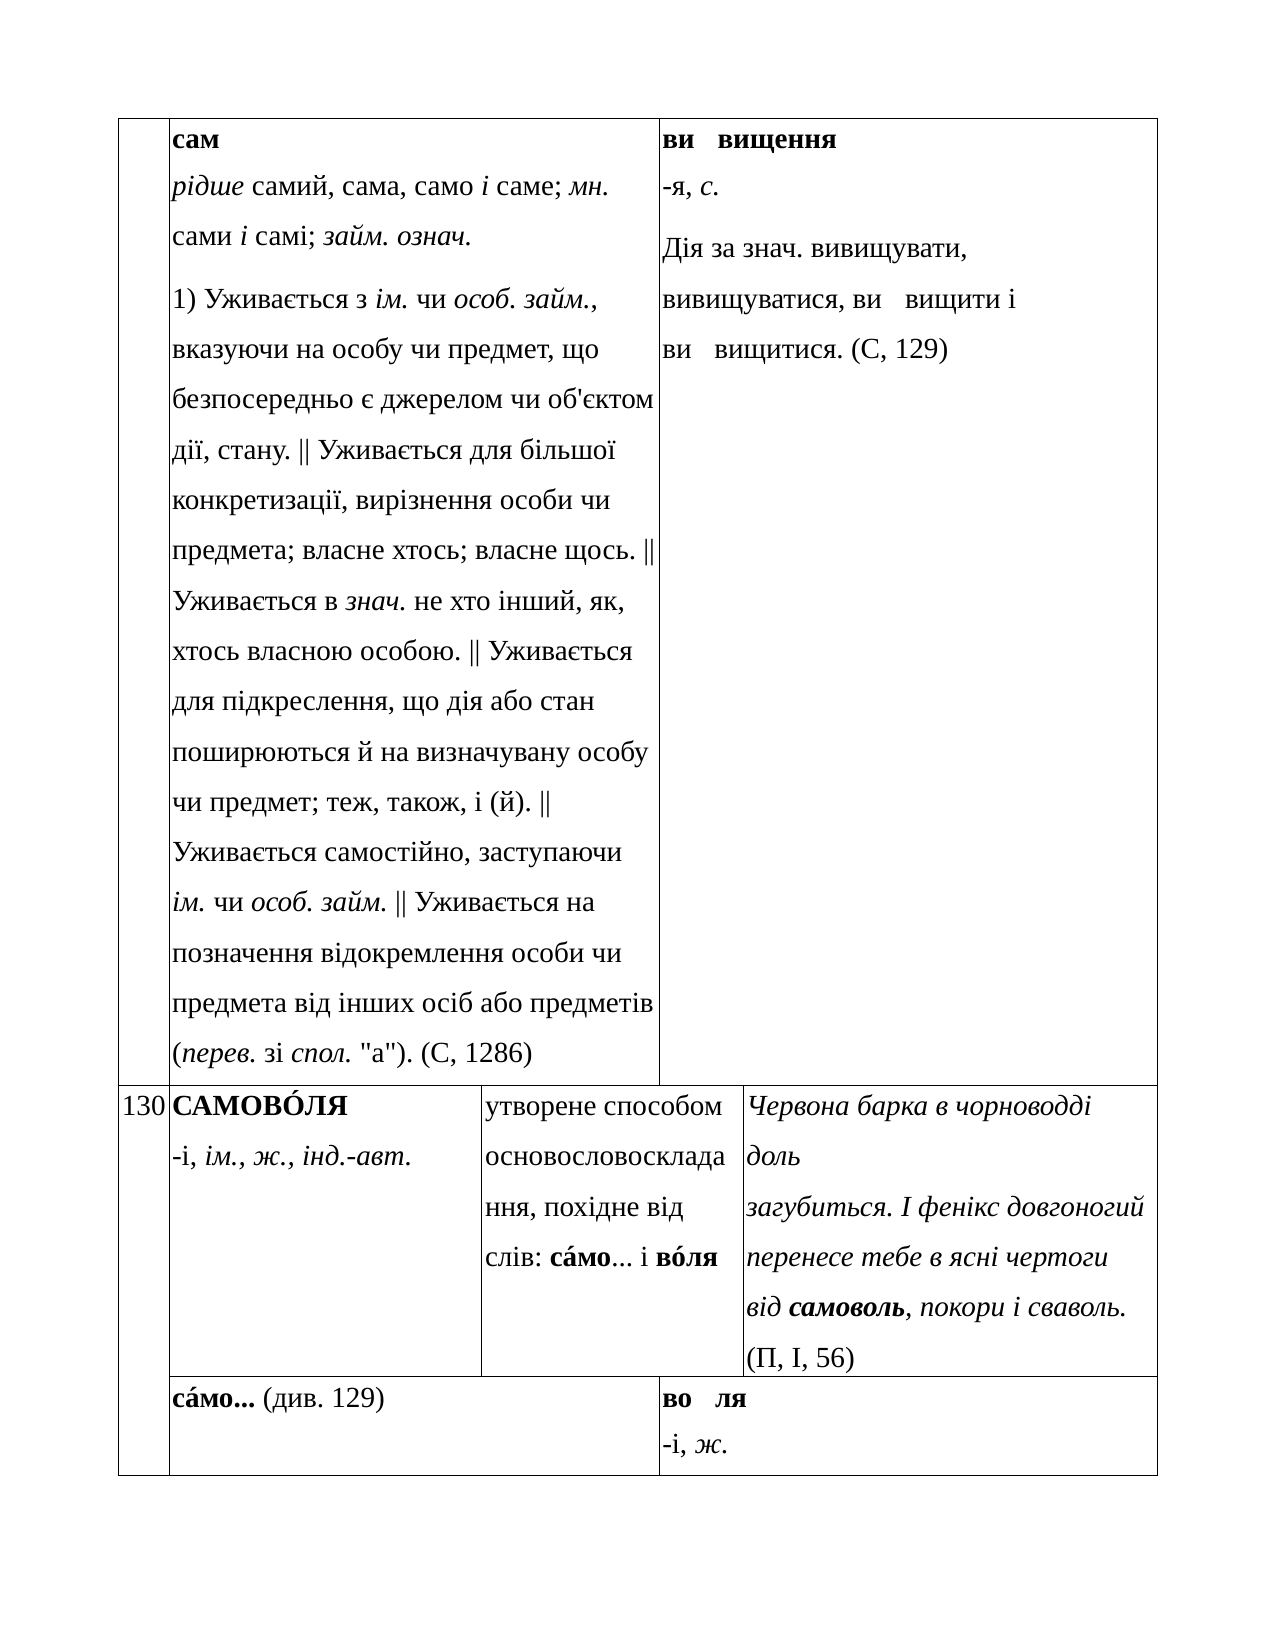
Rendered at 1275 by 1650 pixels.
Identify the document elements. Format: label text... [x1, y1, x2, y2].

table_cell Самовóля -і, ім., ж., інд.-авт. [170, 1086, 481, 1376]
table_cell Червона барка в чорноводді доль загубиться. І фенікс довгоногий перенесе тебе в ясні чертоги від самоволь, покори і сваволь. (П, І, 56) [744, 1086, 1157, 1376]
table_cell 130 [119, 1086, 169, 1475]
table_cell сáмо... (див. 129) [170, 1377, 659, 1475]
table_cell воля -і, ж. [660, 1377, 1157, 1475]
table_cell [119, 119, 169, 1084]
table_cell вивищення -я, с. Дія за знач. вивищувати, вивищуватися, вивищити і вивищитися. (С, 129) [660, 119, 1157, 1084]
table_cell утворене способом основословоскладання, похідне від слів: сáмо... і вóля [482, 1086, 743, 1376]
table_cell сам рідше самий, сама, само і саме; мн. сами і самі; займ. означ. 1) Уживається з ім. чи особ. займ., вказуючи на особу чи предмет, що безпосередньо є джерелом чи об'єктом дії, стану. || Уживається для більшої конкретизації, вирізнення особи чи предмета; власне хтось; власне щось. || Уживається в знач. не хто інший, як, хтось власною особою. || Уживається для підкреслення, що дія або стан поширюються й на визначувану особу чи предмет; теж, також, і (й). || Уживається самостійно, заступаючи ім. чи особ. займ. || Уживається на позначення відокремлення особи чи предмета від інших осіб або предметів (перев. зі спол. "а"). (С, 1286) [170, 119, 659, 1084]
